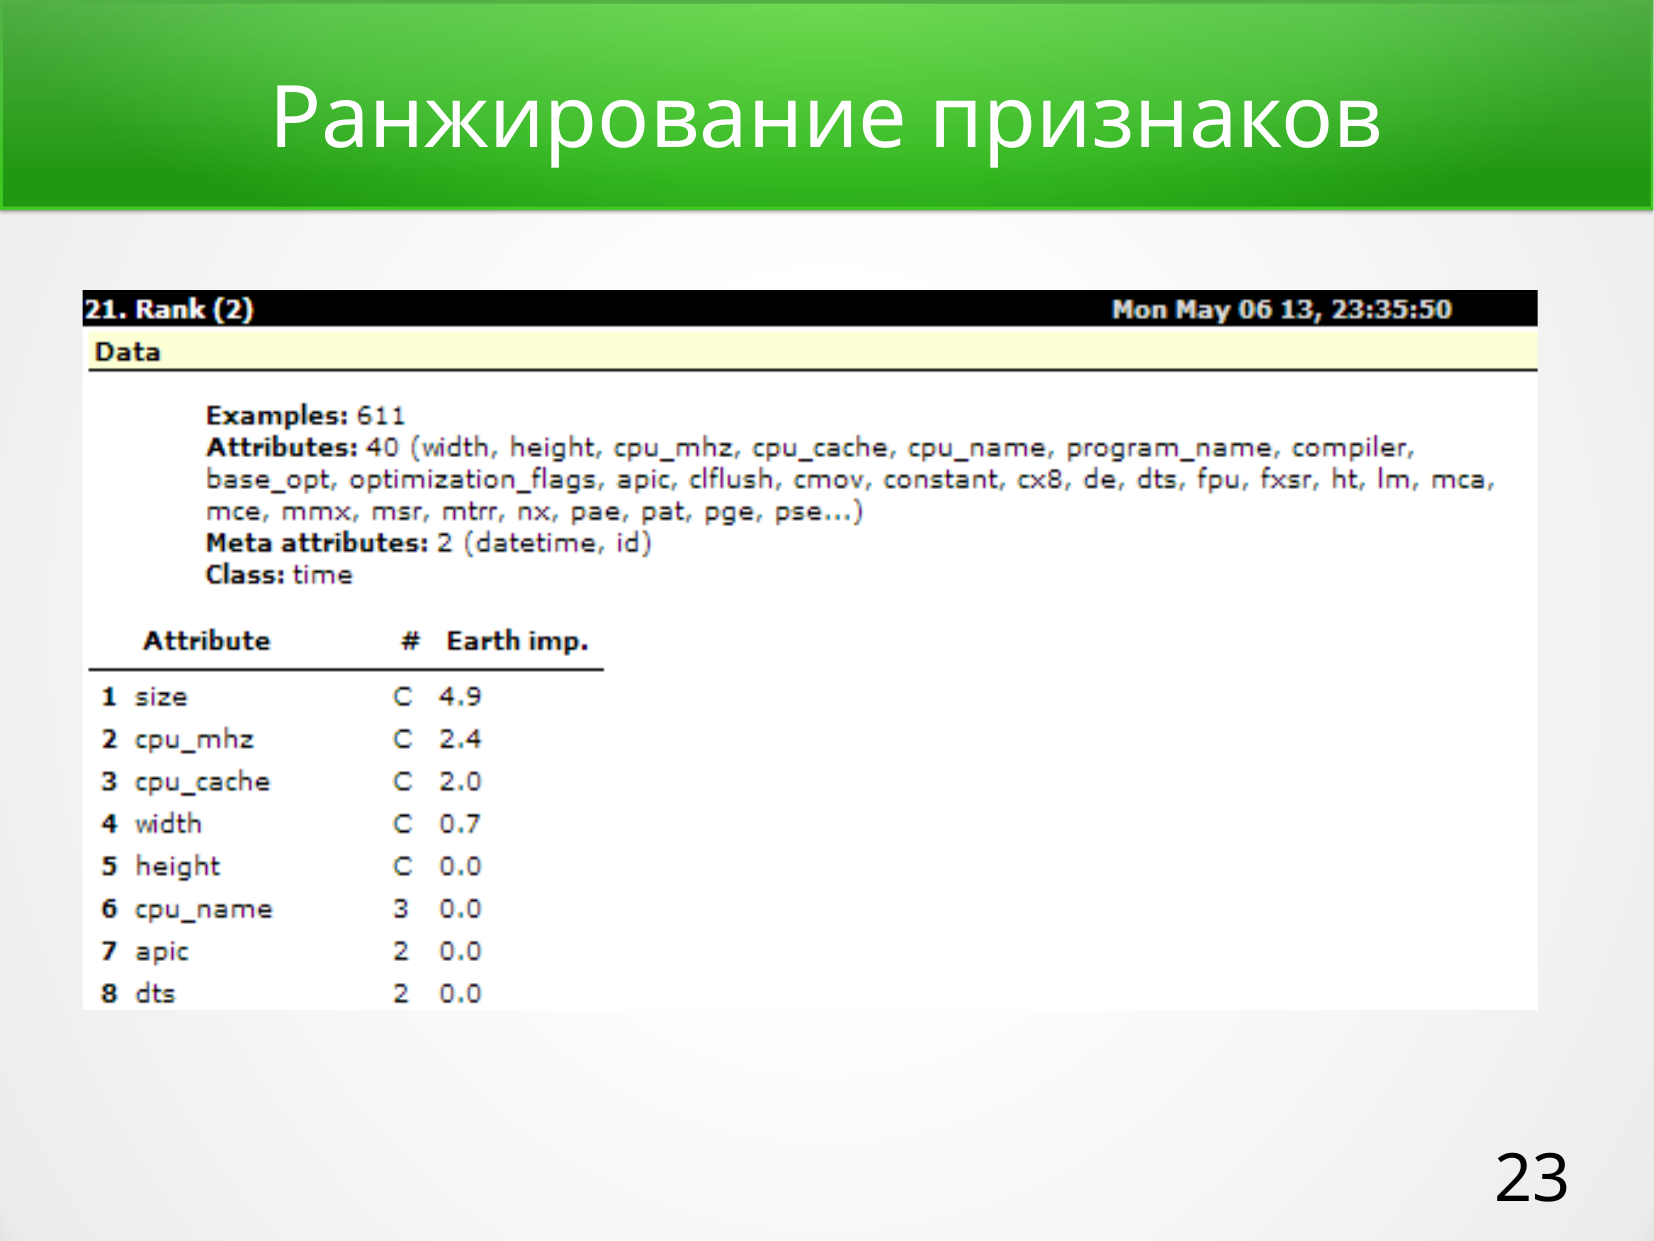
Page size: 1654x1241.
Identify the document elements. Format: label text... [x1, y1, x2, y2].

picture [82, 290, 1538, 1010]
title Ранжирование признаков [82, 49, 1571, 179]
